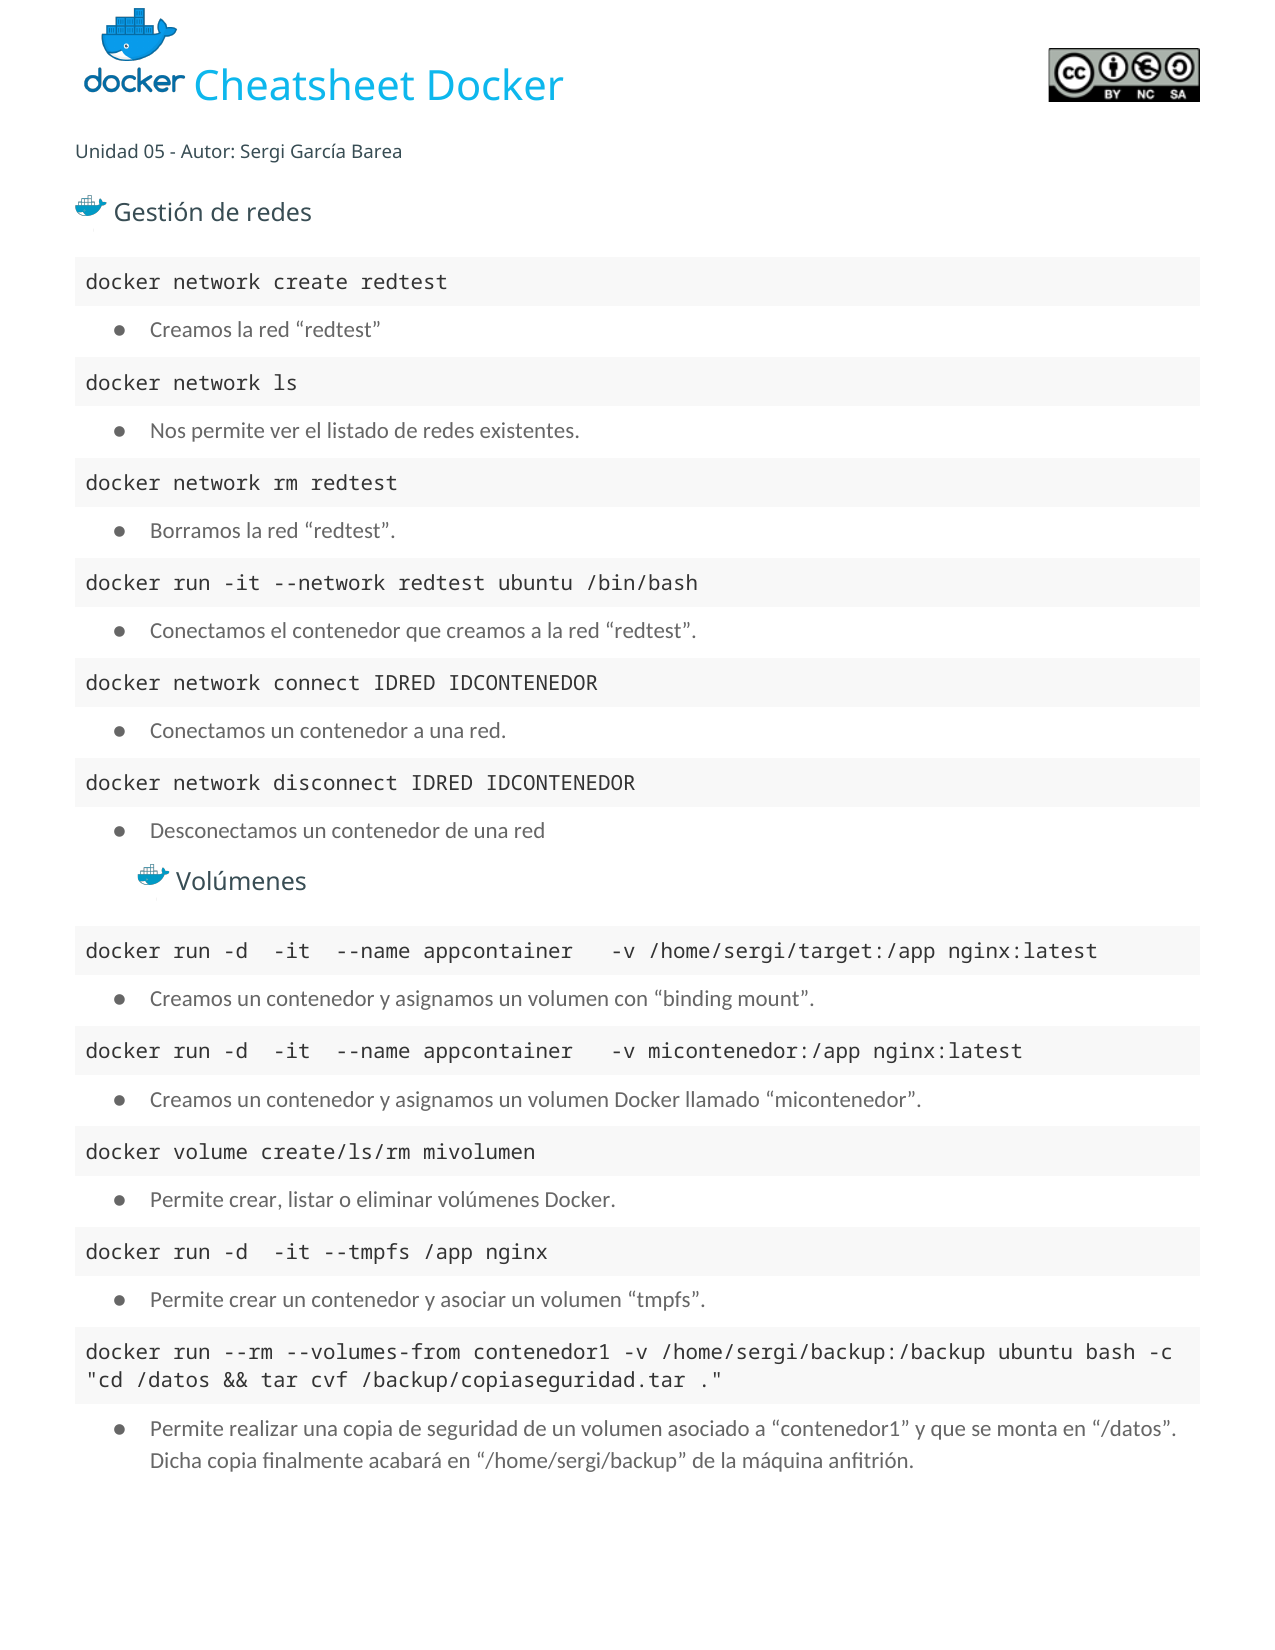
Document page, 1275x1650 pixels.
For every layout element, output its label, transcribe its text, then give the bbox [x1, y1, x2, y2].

table_header docker network disconnect IDRED IDCONTENEDOR [75, 758, 1200, 807]
table_header docker run --rm --volumes-from contenedor1 -v /home/sergi/backup:/backup ubuntu bash -c "cd /datos && tar cvf /backup/copiaseguridad.tar ." [75, 1327, 1200, 1404]
list Permite crear un contenedor y asociar un volumen “tmpfs”. [112, 1285, 1191, 1313]
list Creamos un contenedor y asignamos un volumen Docker llamado “micontenedor”. [112, 1085, 1191, 1113]
picture [137, 858, 170, 874]
picture [75, 0, 193, 101]
list Conectamos un contenedor a una red. [112, 716, 1191, 744]
list Permite realizar una copia de seguridad de un volumen asociado a “contenedor1” y que se monta en “/datos”. Dicha copia finalmente acabará en “/home/sergi/backup” de la máquina anfitrión. [112, 1414, 1191, 1474]
list Creamos un contenedor y asignamos un volumen con “binding mount”. [112, 984, 1191, 1013]
list Conectamos el contenedor que creamos a la red “redtest”. [112, 616, 1191, 644]
list Desconectamos un contenedor de una red [112, 817, 1191, 845]
table_header docker run -d -it --tmpfs /app nginx [75, 1227, 1200, 1276]
list Nos permite ver el listado de redes existentes. [112, 416, 1191, 444]
table_header docker volume create/ls/rm mivolumen [75, 1126, 1200, 1176]
picture [137, 874, 170, 891]
picture [1048, 48, 1200, 102]
table_header docker network connect IDRED IDCONTENEDOR [75, 658, 1200, 707]
text Volúmenes [137, 858, 1117, 897]
picture [75, 189, 107, 205]
table_header docker network create redtest [75, 257, 1200, 306]
picture [75, 205, 107, 222]
table_header docker network rm redtest [75, 458, 1200, 507]
text Gestión de redes [75, 189, 1117, 228]
list Borramos la red “redtest”. [112, 516, 1191, 544]
list Permite crear, listar o eliminar volúmenes Docker. [112, 1185, 1191, 1213]
list Creamos la red “redtest” [112, 316, 1191, 344]
table_header docker run -d -it --name appcontainer -v micontenedor:/app nginx:latest [75, 1026, 1200, 1075]
table_header docker run -it --network redtest ubuntu /bin/bash [75, 558, 1200, 607]
table_header docker network ls [75, 357, 1200, 406]
table_header docker run -d -it --name appcontainer -v /home/sergi/target:/app nginx:latest [75, 926, 1200, 975]
